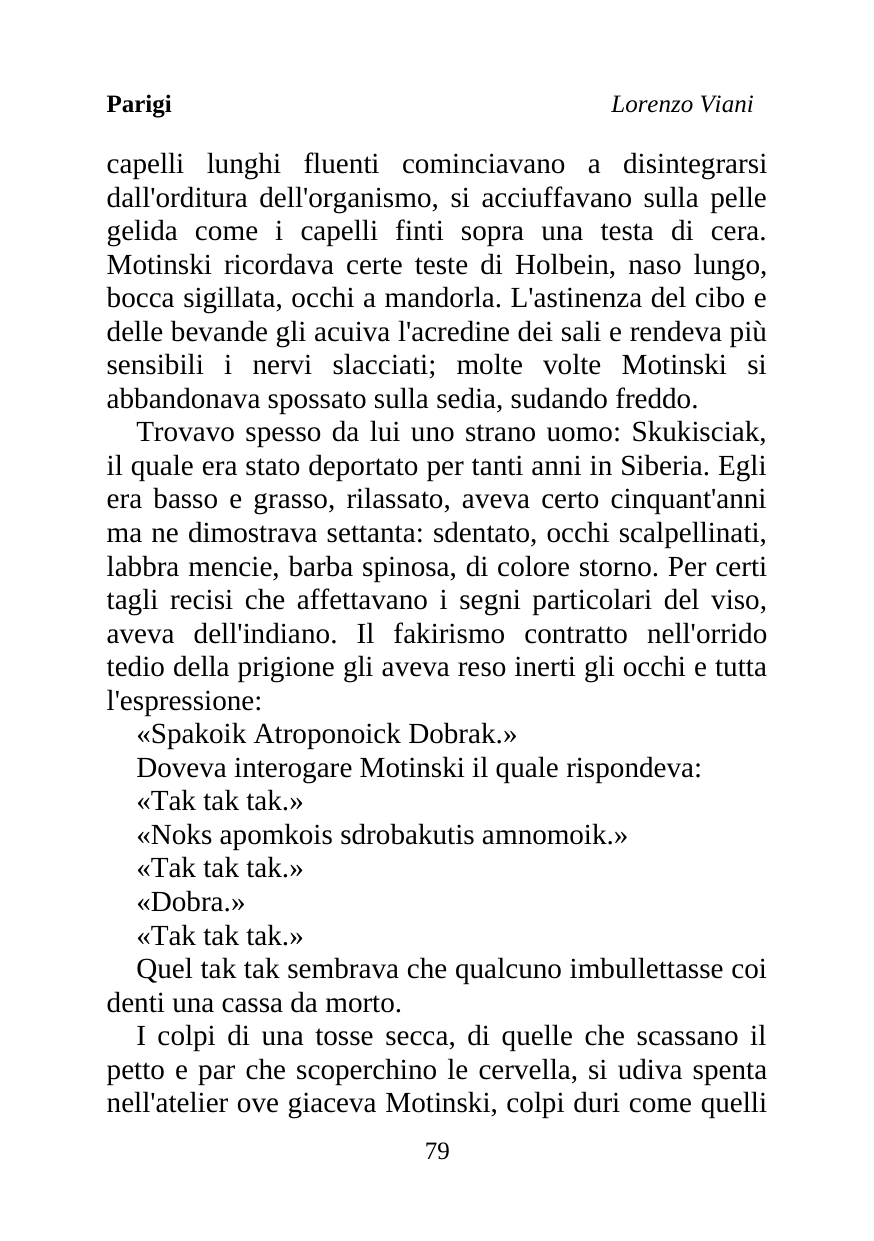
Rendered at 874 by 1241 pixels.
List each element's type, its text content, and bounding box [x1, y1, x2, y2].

text «Tak tak tak.» [106, 918, 768, 951]
text «Spakoik Atroponoick Dobrak.» [106, 716, 768, 750]
text «Dobra.» [106, 884, 768, 918]
text «Tak tak tak.» [106, 851, 768, 884]
text Quel tak tak sembrava che qualcuno imbullettasse coi denti una cassa da morto. [106, 951, 768, 1018]
text capelli lunghi fluenti cominciavano a disintegrarsi dall'orditura dell'organismo, si acciuffavano sulla pelle gelida come i capelli finti sopra una testa di cera. Motinski ricordava certe teste di Holbein, naso lungo, bocca sigillata, occhi a mandorla. L'astinenza del cibo e delle bevande gli acuiva l'acredine dei sali e rendeva più sensibili i nervi slacciati; molte volte Motinski si abbandonava spossato sulla sedia, sudando freddo. [106, 146, 768, 414]
text «Tak tak tak.» [106, 783, 768, 817]
text I colpi di una tosse secca, di quelle che scassano il petto e par che scoperchino le cervella, si udiva spenta nell'atelier ove giaceva Motinski, colpi duri come quelli [106, 1018, 768, 1119]
text Trovavo spesso da lui uno strano uomo: Skukisciak, il quale era stato deportato per tanti anni in Siberia. Egli era basso e grasso, rilassato, aveva certo cinquant'anni ma ne dimostrava settanta: sdentato, occhi scalpellinati, labbra mencie, barba spinosa, di colore storno. Per certi tagli recisi che affettavano i segni particolari del viso, aveva dell'indiano. Il fakirismo contratto nell'orrido tedio della prigione gli aveva reso inerti gli occhi e tutta l'espressione: [106, 414, 768, 716]
text «Noks apomkois sdrobakutis amnomoik.» [106, 817, 768, 851]
text Doveva interogare Motinski il quale rispondeva: [106, 750, 768, 783]
